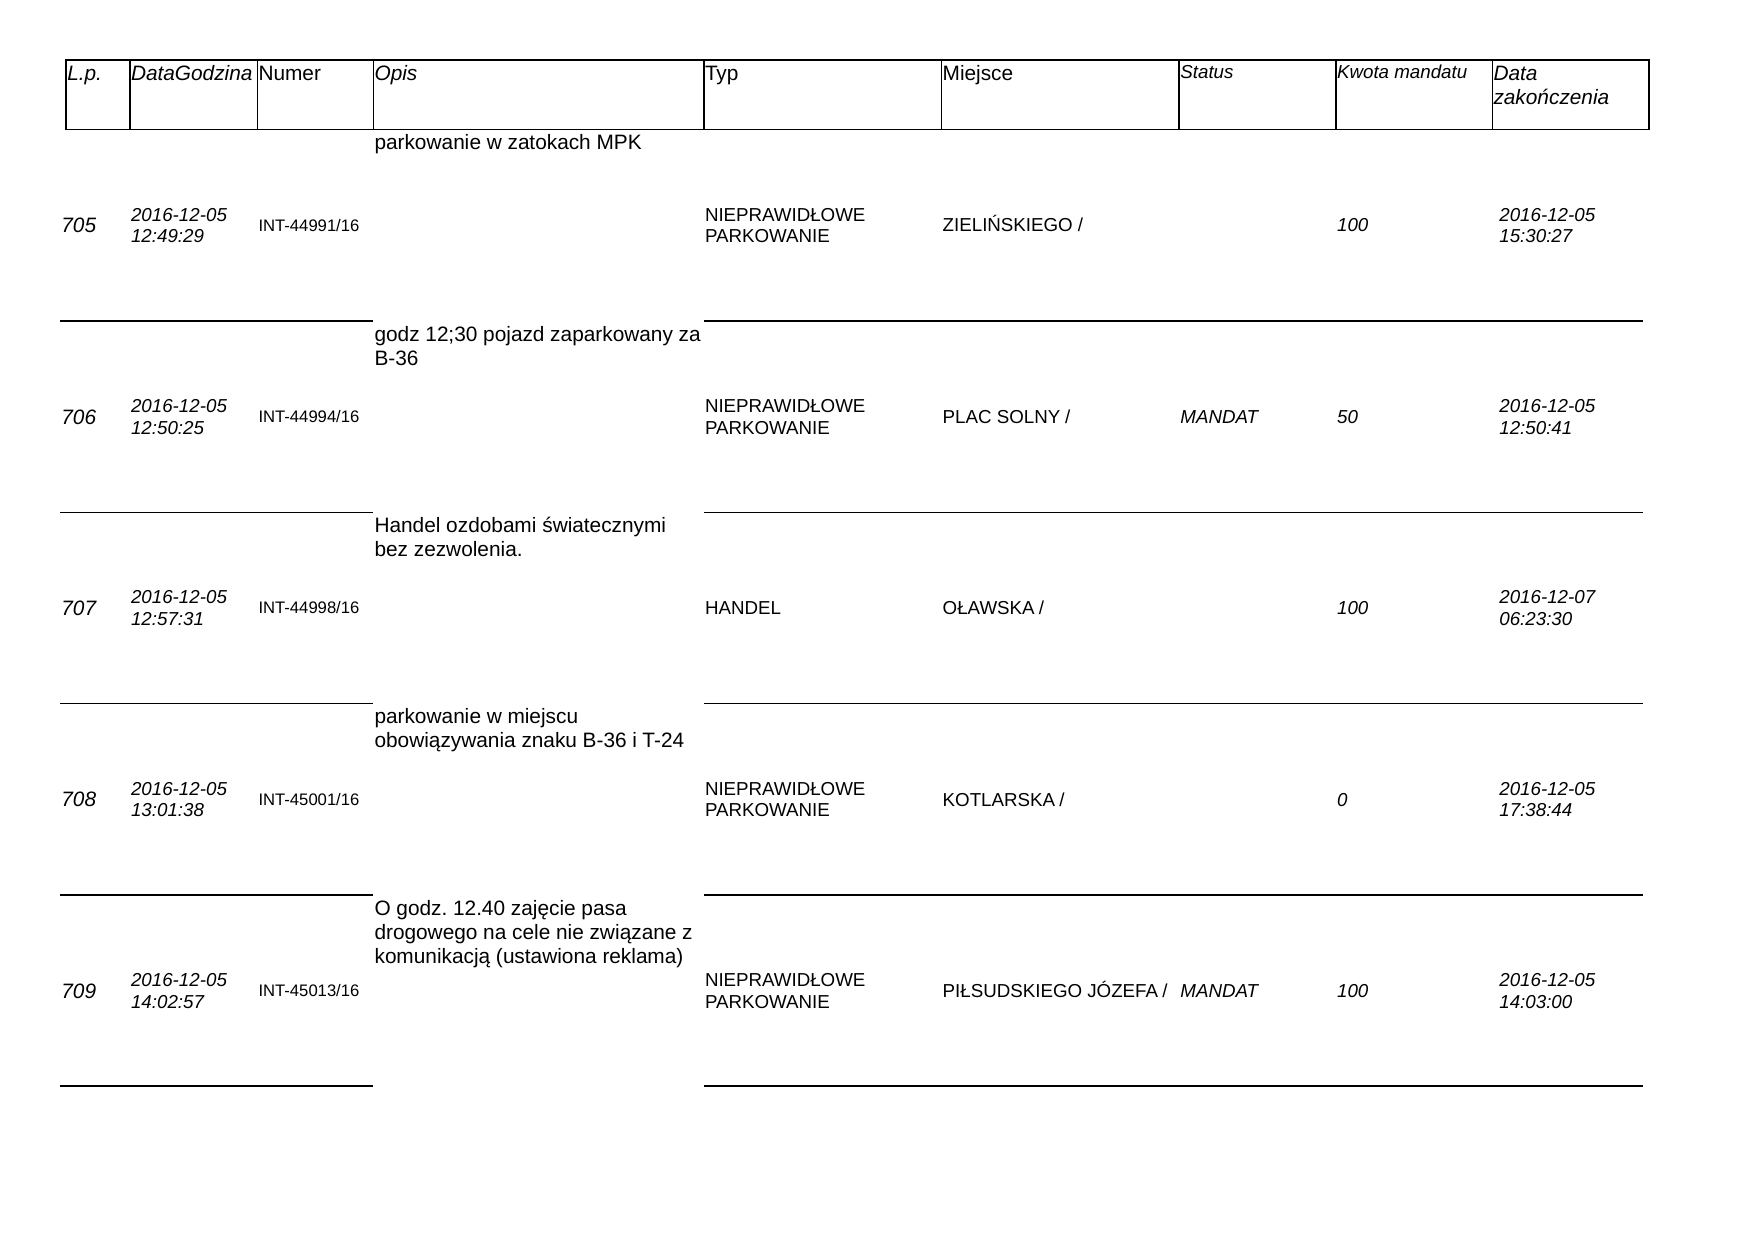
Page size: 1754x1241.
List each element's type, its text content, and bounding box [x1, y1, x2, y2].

table_cell INT-44991/16 [257, 130, 373, 320]
table_cell NIEPRAWIDŁOWE PARKOWANIE [704, 704, 941, 894]
table_cell PIŁSUDSKIEGO JÓZEFA / [941, 896, 1179, 1085]
table_cell 2016-12-07 06:23:30 [1498, 513, 1643, 703]
table_cell 2016-12-05 14:02:57 [130, 896, 257, 1085]
table_cell HANDEL [704, 513, 941, 703]
table_cell 707 [60, 513, 130, 703]
table_cell INT-45013/16 [257, 896, 373, 1085]
table_cell [1179, 513, 1336, 703]
table_cell 2016-12-05 17:38:44 [1498, 704, 1643, 894]
table_header Numer [258, 61, 373, 129]
table_cell [1643, 703, 1649, 894]
table_cell 2016-12-05 14:03:00 [1498, 896, 1643, 1085]
table_cell NIEPRAWIDŁOWE PARKOWANIE [704, 896, 941, 1085]
table_cell MANDAT [1179, 896, 1336, 1085]
table_cell 2016-12-05 12:57:31 [130, 513, 257, 703]
table_cell 2016-12-05 15:30:27 [1498, 130, 1643, 320]
table_cell 100 [1336, 513, 1498, 703]
table_cell [1179, 704, 1336, 894]
table_header Status [1180, 61, 1335, 129]
table_header DataGodzina [131, 61, 257, 129]
table_cell 705 [60, 129, 130, 320]
table_cell 2016-12-05 12:50:25 [130, 322, 257, 511]
table_cell INT-44994/16 [257, 322, 373, 511]
table_cell [1643, 894, 1649, 1085]
table_cell INT-45001/16 [257, 704, 373, 894]
table_cell NIEPRAWIDŁOWE PARKOWANIE [704, 130, 941, 320]
table_cell NIEPRAWIDŁOWE PARKOWANIE [704, 322, 941, 511]
table_cell godz 12;30 pojazd zaparkowany za B-36 [373, 320, 704, 511]
table_cell [1643, 130, 1649, 320]
table_cell INT-44998/16 [257, 513, 373, 703]
table_cell [1643, 511, 1649, 703]
table_cell 2016-12-05 12:50:41 [1498, 322, 1643, 511]
table_header Kwota mandatu [1337, 61, 1492, 129]
table_cell 2016-12-05 12:49:29 [130, 130, 257, 320]
table_cell MANDAT [1179, 322, 1336, 511]
table_cell parkowanie w miejscu obowiązywania znaku B-36 i T-24 [373, 703, 704, 894]
table_cell O godz. 12.40 zajęcie pasa drogowego na cele nie związane z komunikacją (ustawiona reklama) [373, 894, 704, 1085]
table_header Opis [374, 61, 703, 129]
table_cell KOTLARSKA / [941, 704, 1179, 894]
table_cell 0 [1336, 704, 1498, 894]
table_cell 100 [1336, 130, 1498, 320]
table_cell [1179, 130, 1336, 320]
table_header Miejsce [942, 61, 1178, 129]
table_cell 2016-12-05 13:01:38 [130, 704, 257, 894]
table_header Data zakończenia [1493, 61, 1648, 129]
table_cell parkowanie w zatokach MPK [373, 130, 704, 320]
table_cell 50 [1336, 322, 1498, 511]
table_cell PLAC SOLNY / [941, 322, 1179, 511]
table_cell 706 [60, 322, 130, 511]
table_header [60, 59, 65, 129]
table_cell ZIELIŃSKIEGO / [941, 130, 1179, 320]
table_cell OŁAWSKA / [941, 513, 1179, 703]
table_header Typ [705, 61, 941, 129]
table_cell 708 [60, 704, 130, 894]
table_cell [1643, 320, 1649, 511]
table_cell 709 [60, 896, 130, 1085]
table_cell 100 [1336, 896, 1498, 1085]
table_cell Handel ozdobami światecznymi bez zezwolenia. [373, 511, 704, 703]
table_header L.p. [67, 61, 129, 129]
